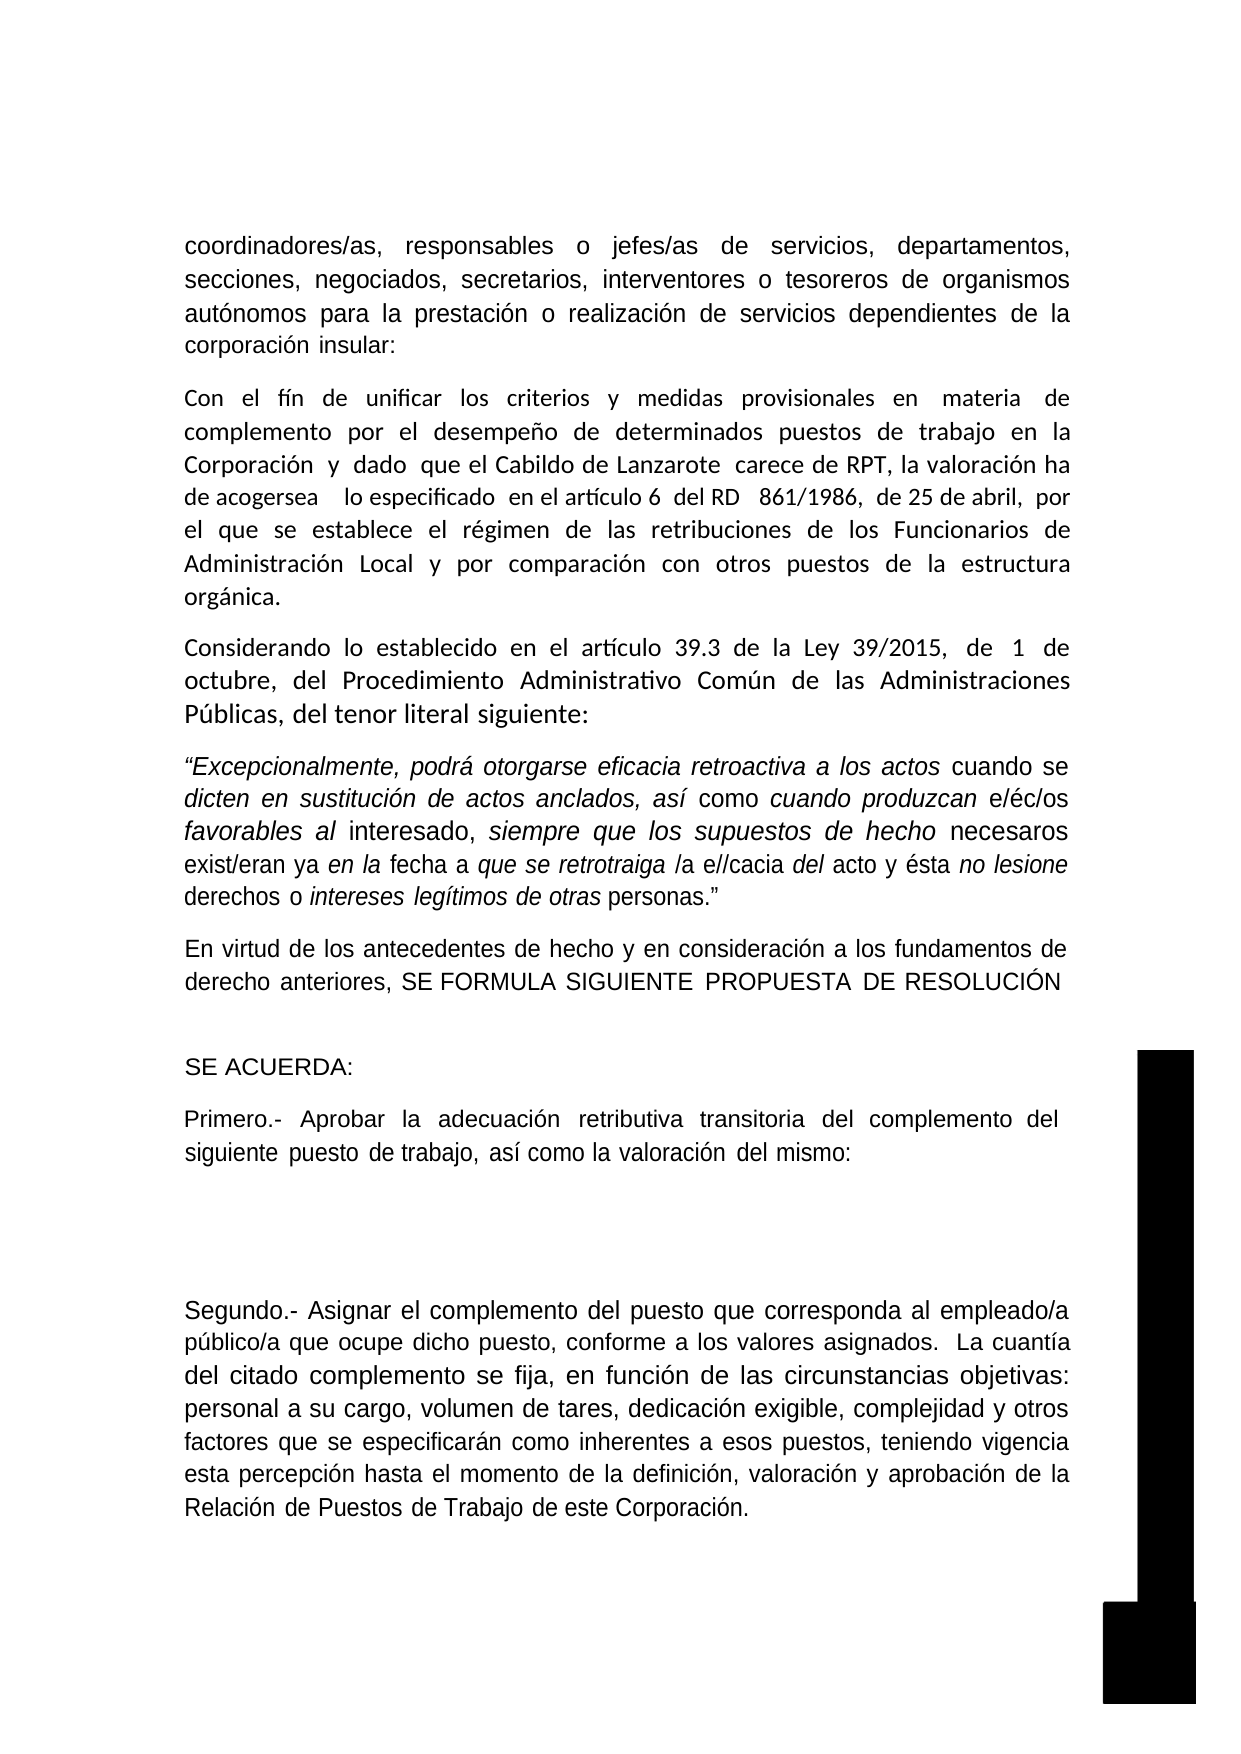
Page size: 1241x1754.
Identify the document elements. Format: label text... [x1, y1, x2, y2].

text Considerando lo establecido en el artículo 39.3 de la Ley 39/2015, de 1 de octubre, del Procedimiento Administrativo Común de las Administraciones Públicas, del tenor literal siguiente: [184, 631, 1071, 731]
text “Excepcionalmente, podrá otorgarse eficacia retroactiva a los actos cuando se dicten en sustitución de actos anclados, así como cuando produzcan e/éc/os favorables al interesado, siempre que los supuestos de hecho necesaros exist/eran ya en la fecha a que se retrotraiga /a e//cacia del acto y ésta no lesione derechos o intereses legítimos de otras personas.” [184, 751, 1068, 911]
text Segundo.- Asignar el complemento del puesto que corresponda al empleado/a público/a que ocupe dicho puesto, conforme a los valores asignados. La cuantía del citado complemento se fija, en función de las circunstancias objetivas: personal a su cargo, volumen de tares, dedicación exigible, complejidad y otros factores que se especificarán como inherentes a esos puestos, teniendo vigencia esta percepción hasta el momento de la definición, valoración y aprobación de la Relación de Puestos de Trabajo de este Corporación. [184, 1295, 1071, 1522]
text [1196, 1053, 1217, 1081]
picture [1102, 1050, 1196, 1704]
text coordinadores/as, responsables o jefes/as de servicios, departamentos, secciones, negociados, secretarios, interventores o tesoreros de organismos autónomos para la prestación o realización de servicios dependientes de la corporación insular: [184, 231, 1071, 359]
text En virtud de los antecedentes de hecho y en consideración a los fundamentos de derecho anteriores, SE FORMULA SIGUIENTE PROPUESTA DE RESOLUCIÓN [184, 934, 1069, 996]
text Primero.- Aprobar la adecuación retributiva transitoria del complemento del [183, 1105, 1102, 1133]
text SE ACUERDA: [184, 1053, 1102, 1081]
text siguiente puesto de trabajo, así como la valoración del mismo: [184, 1137, 1102, 1166]
text Con el fín de unificar los criterios y medidas provisionales en materia de complemento por el desempeño de determinados puestos de trabajo en la Corporación y dado que el Cabildo de Lanzarote carece de RPT, la valoración ha de acogersea lo especificado en el artículo 6 del RD 861/1986, de 25 de abril, por el que se establece el régimen de las retribuciones de los Funcionarios de Administración Local y por comparación con otros puestos de la estructura orgánica. [184, 383, 1071, 612]
